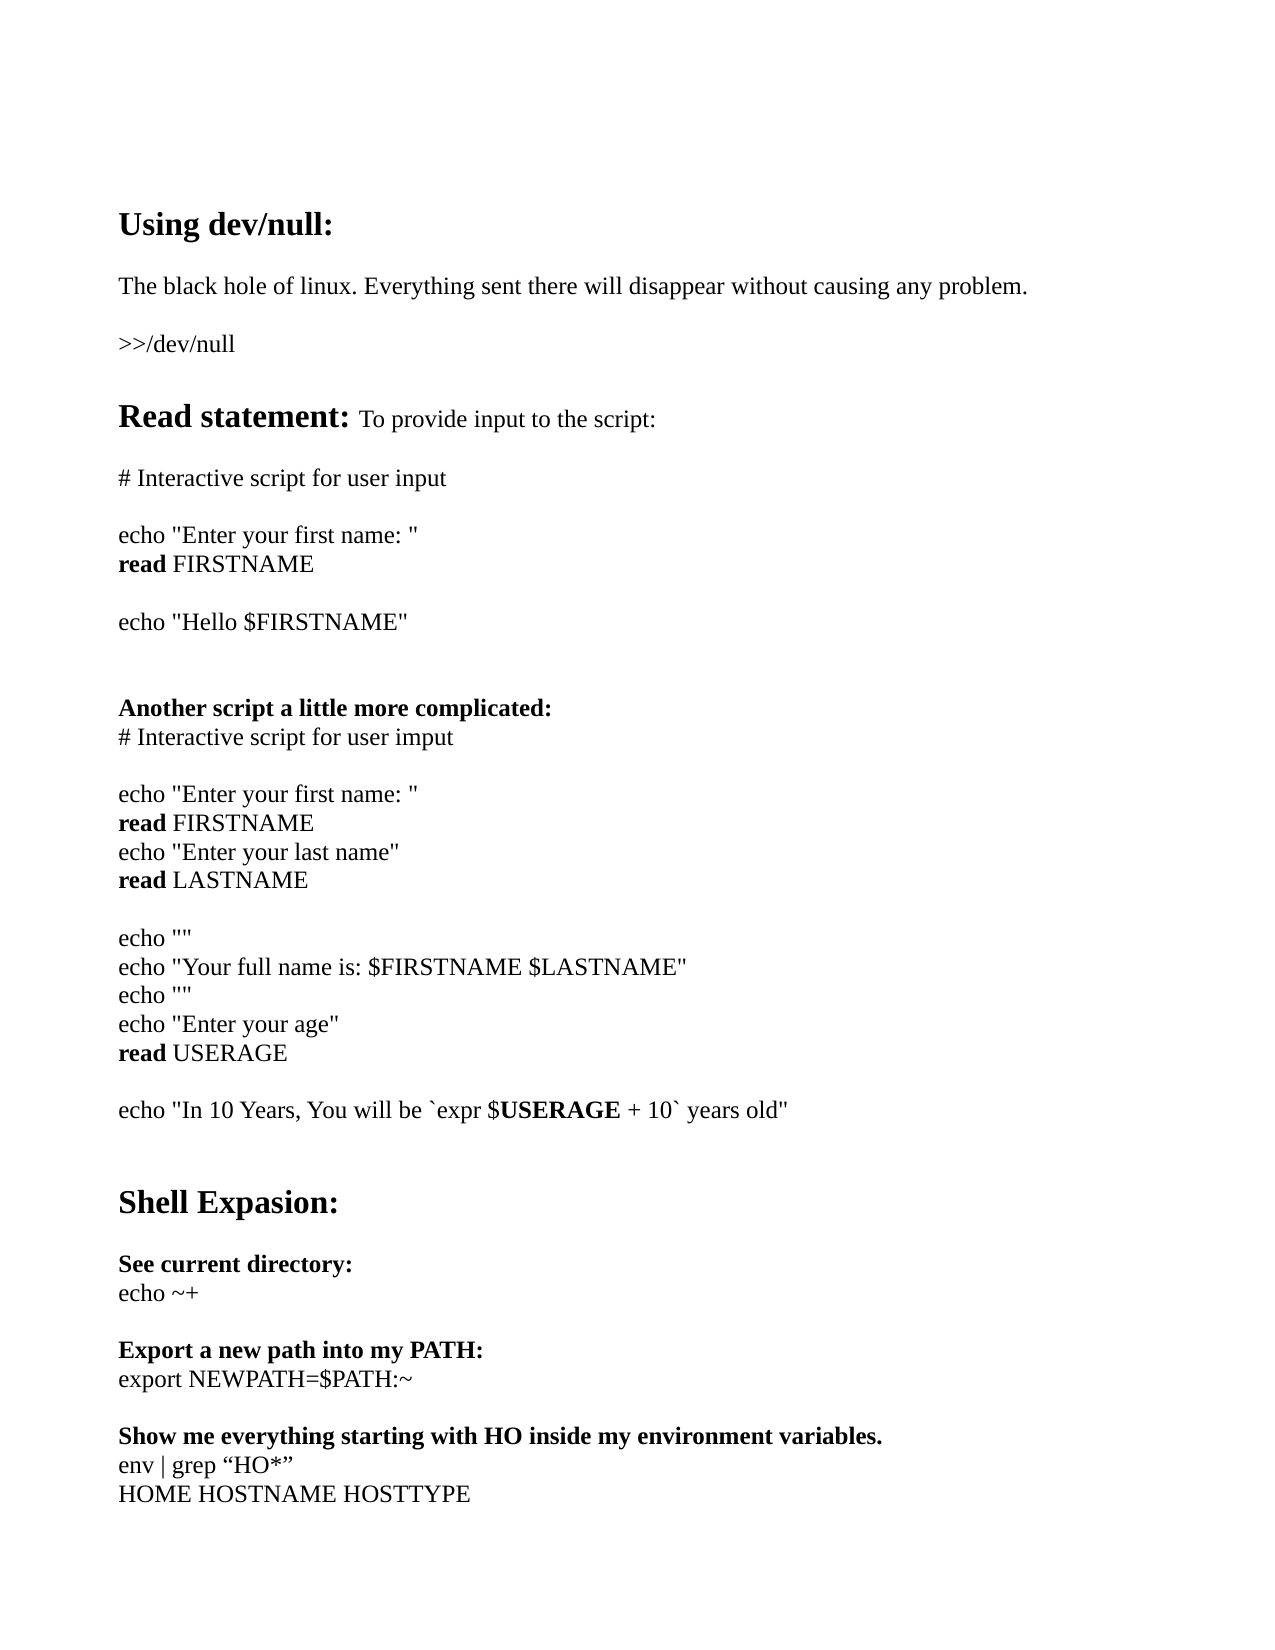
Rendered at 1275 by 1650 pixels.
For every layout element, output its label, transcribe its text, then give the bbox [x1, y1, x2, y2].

text Export a new path into my PATH: [118, 1335, 1157, 1364]
text echo "Your full name is: $FIRSTNAME $LASTNAME" [118, 952, 1157, 981]
text HOME HOSTNAME HOSTTYPE [118, 1479, 1157, 1508]
text echo "Enter your last name" [118, 837, 1157, 866]
text echo "Hello $FIRSTNAME" [118, 607, 1157, 636]
text echo "" [118, 981, 1157, 1009]
text # Interactive script for user imput [118, 722, 1157, 751]
text export NEWPATH=$PATH:~ [118, 1364, 1157, 1393]
text echo ~+ [118, 1278, 1157, 1306]
text echo "Enter your first name: " [118, 779, 1157, 808]
text env | grep “HO*” [118, 1450, 1157, 1479]
text echo "Enter your age" [118, 1009, 1157, 1038]
text Another script a little more complicated: [118, 693, 1157, 722]
text read FIRSTNAME [118, 808, 1157, 837]
text # Interactive script for user input [118, 463, 1157, 492]
text Using dev/null: [118, 204, 1157, 243]
text The black hole of linux. Everything sent there will disappear without causing any problem. [118, 271, 1157, 300]
text Read statement: To provide input to the script: [118, 396, 1157, 434]
text read FIRSTNAME [118, 549, 1157, 578]
text Shell Expasion: [118, 1182, 1157, 1220]
text echo "Enter your first name: " [118, 521, 1157, 549]
text read LASTNAME [118, 866, 1157, 894]
text echo "" [118, 923, 1157, 952]
text Show me everything starting with HO inside my environment variables. [118, 1421, 1157, 1450]
text See current directory: [118, 1249, 1157, 1278]
text echo "In 10 Years, You will be `expr $USERAGE + 10` years old" [118, 1096, 1157, 1124]
text read USERAGE [118, 1038, 1157, 1067]
text >>/dev/null [118, 329, 1157, 358]
